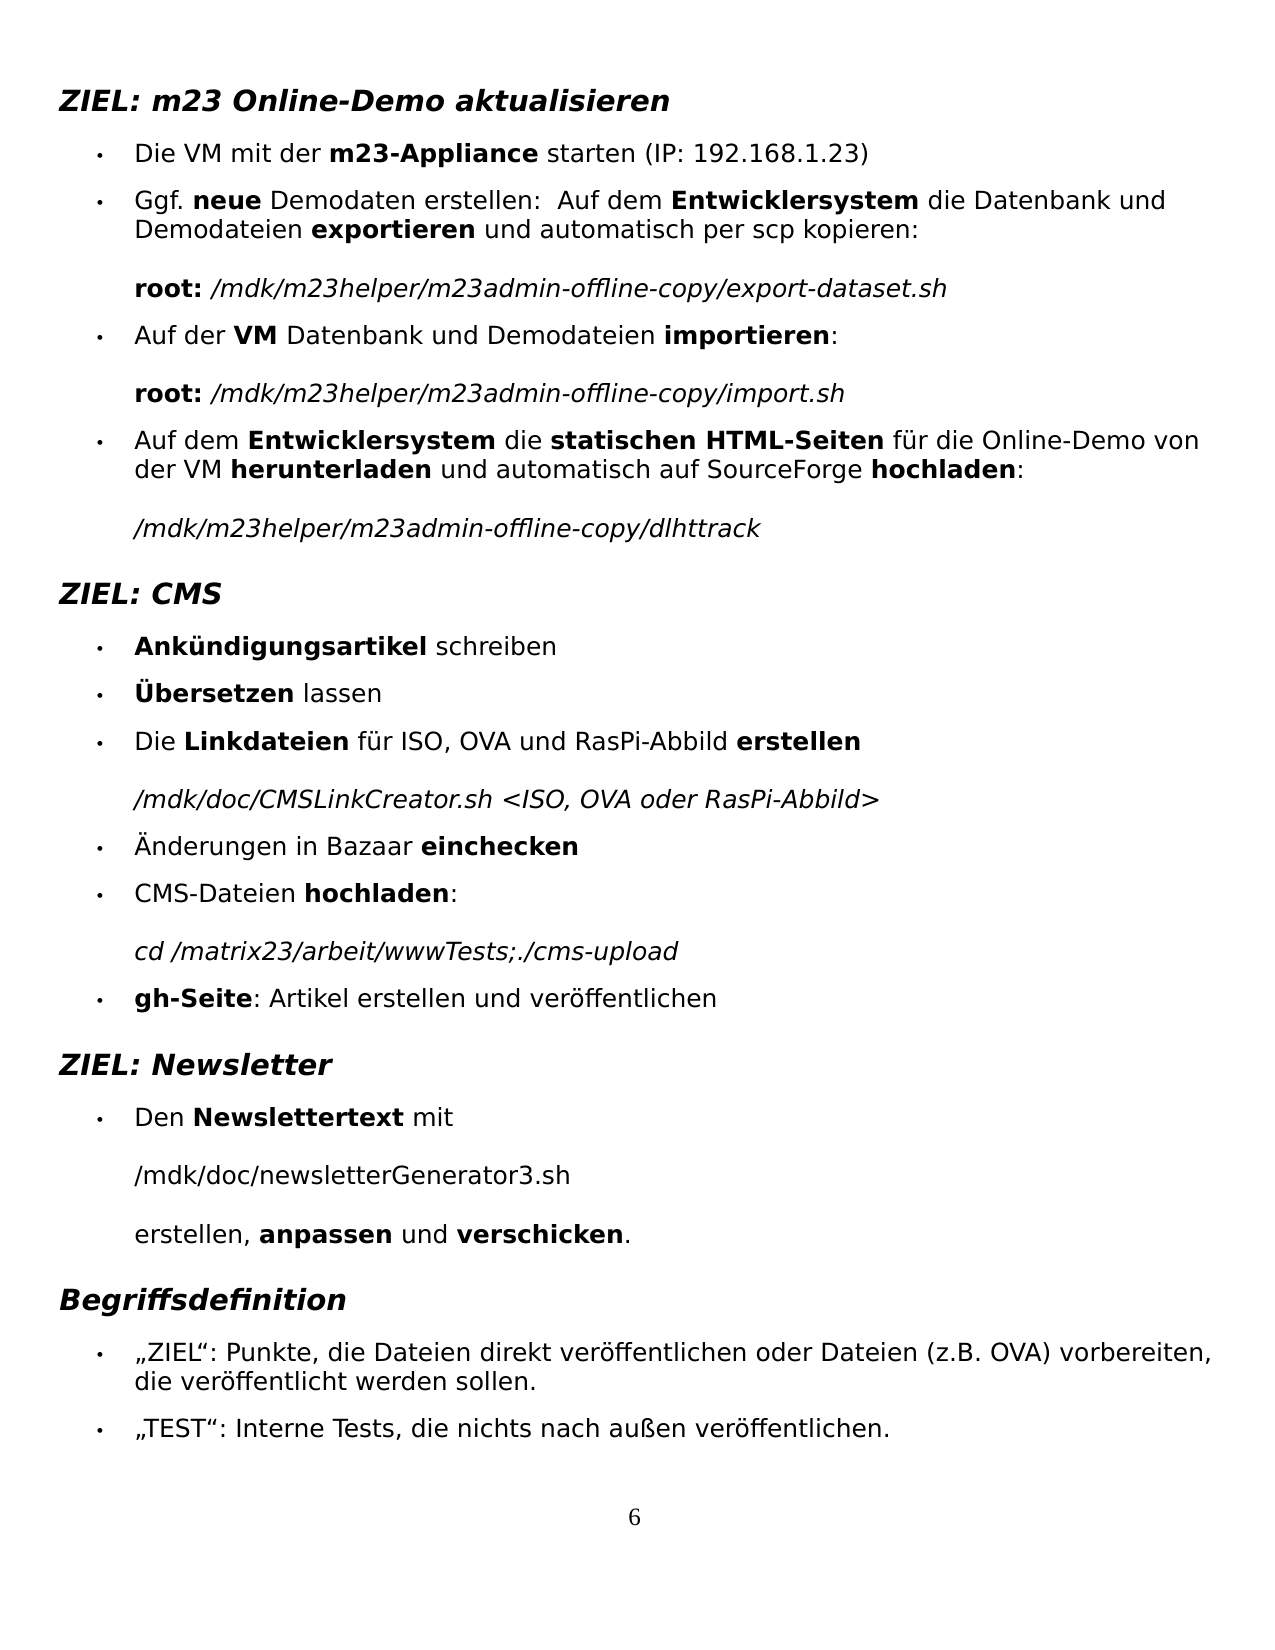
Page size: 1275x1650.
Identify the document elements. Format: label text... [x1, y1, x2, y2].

list Die VM mit der m23-Appliance starten (IP: 192.168.1.23) [97, 139, 1216, 169]
subtitle Begriffsdefinition [59, 1283, 1216, 1317]
list Auf der VM Datenbank und Demodateien importieren: root: /mdk/m23helper/m23admin-offline-copy/import.sh [97, 321, 1216, 409]
list „ZIEL“: Punkte, die Dateien direkt veröffentlichen oder Dateien (z.B. OVA) vorbereiten, die veröffentlicht werden sollen. [97, 1338, 1216, 1397]
list gh-Seite: Artikel erstellen und veröffentlichen [97, 985, 1216, 1014]
list Auf dem Entwicklersystem die statischen HTML-Seiten für die Online-Demo von der VM herunterladen und automatisch auf SourceForge hochladen: /mdk/m23helper/m23admin-offline-copy/dlhttrack [97, 427, 1216, 543]
subtitle ZIEL: CMS [59, 577, 1216, 611]
list CMS-Dateien hochladen: cd /matrix23/arbeit/wwwTests;./cms-upload [97, 879, 1216, 967]
list Änderungen in Bazaar einchecken [97, 832, 1216, 861]
list Ankündigungsartikel schreiben [97, 633, 1216, 662]
subtitle ZIEL: m23 Online-Demo aktualisieren [59, 84, 1216, 118]
subtitle ZIEL: Newsletter [59, 1048, 1216, 1082]
list Die Linkdateien für ISO, OVA und RasPi-Abbild erstellen /mdk/doc/CMSLinkCreator.sh <ISO, OVA oder RasPi-Abbild> [97, 727, 1216, 814]
list „TEST“: Interne Tests, die nichts nach außen veröffentlichen. [97, 1415, 1216, 1444]
list Übersetzen lassen [97, 680, 1216, 709]
list Den Newslettertext mit /mdk/doc/newsletterGenerator3.sh erstellen, anpassen und verschicken. [97, 1103, 1216, 1249]
list Ggf. neue Demodaten erstellen: Auf dem Entwicklersystem die Datenbank und Demodateien exportieren und automatisch per scp kopieren: root: /mdk/m23helper/m23admin-offline-copy/export-dataset.sh [97, 187, 1216, 303]
